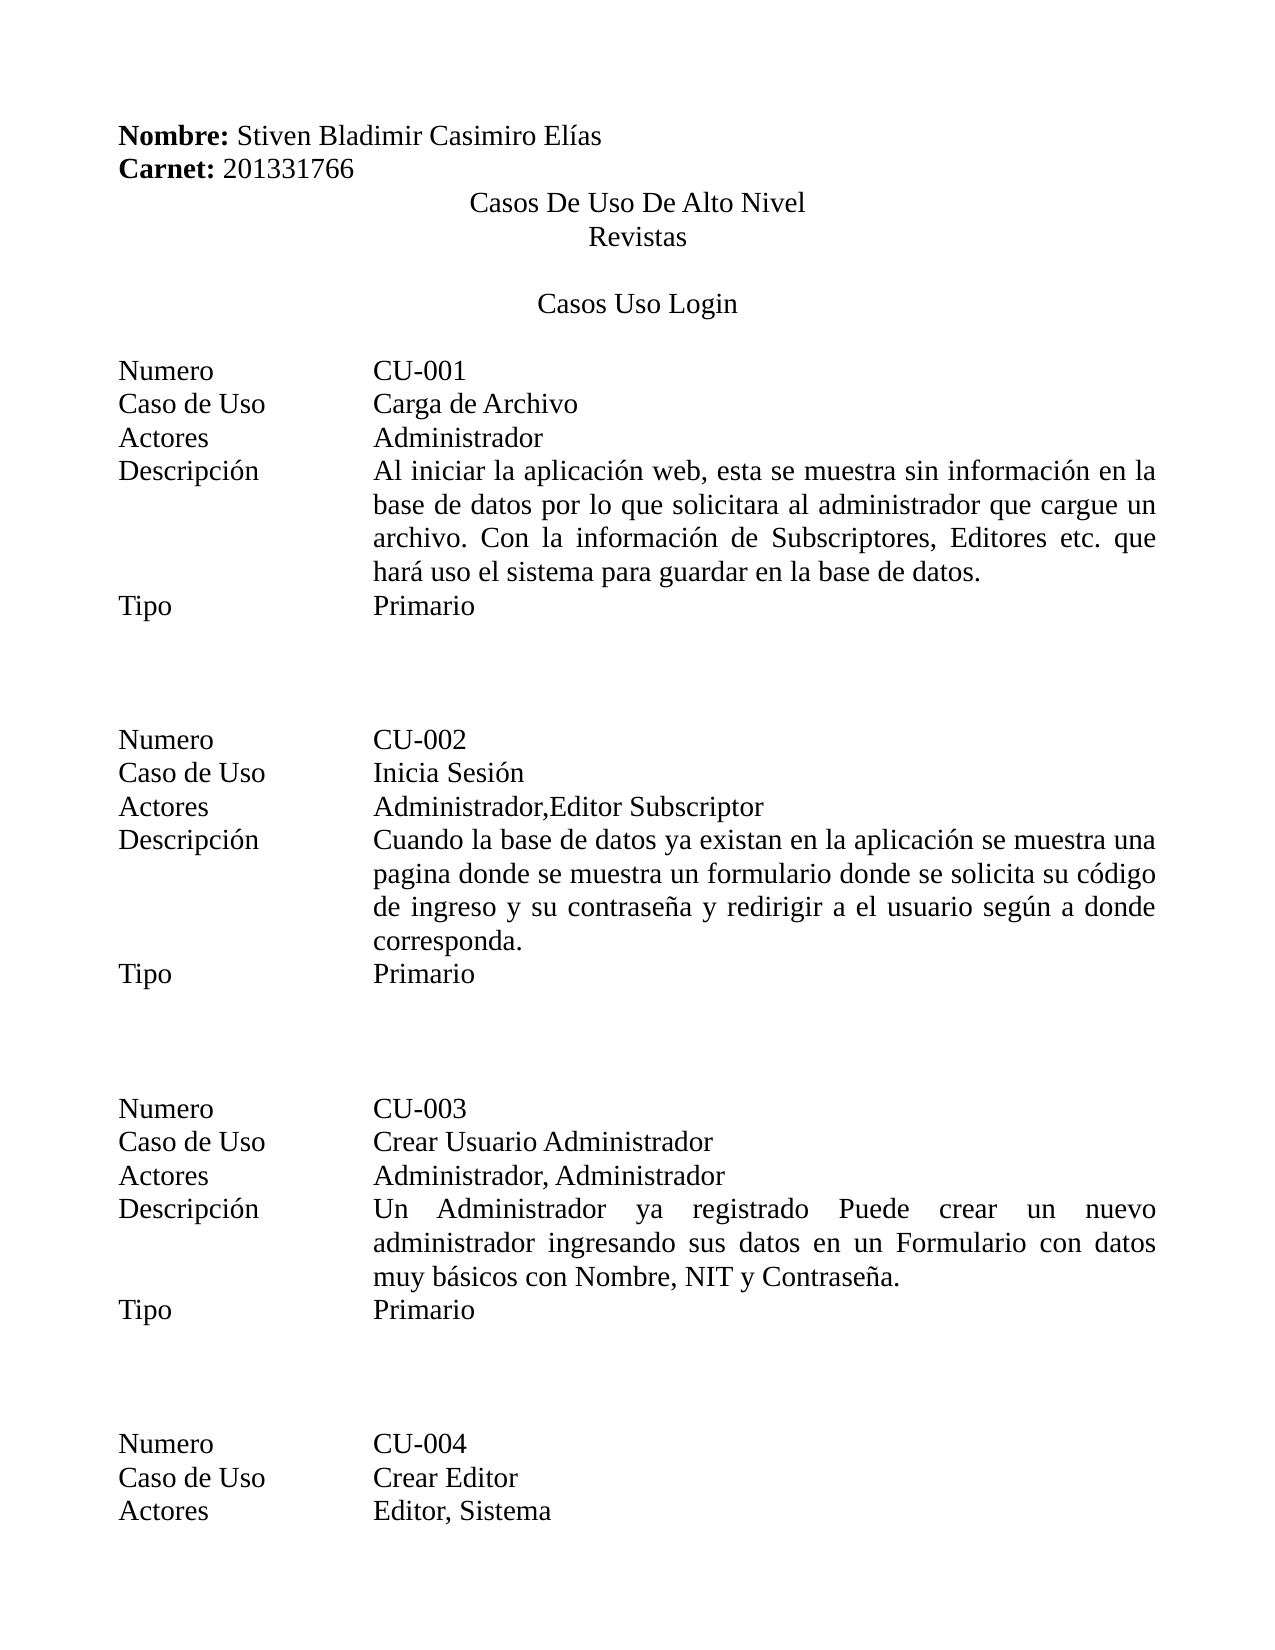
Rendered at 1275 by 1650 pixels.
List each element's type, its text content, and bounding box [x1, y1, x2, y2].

table_cell Caso de Uso [118, 755, 373, 789]
table_header Numero [118, 722, 373, 755]
table_cell Primario [373, 1292, 1157, 1326]
table_cell Actores [118, 1158, 373, 1192]
table_cell Caso de Uso [118, 386, 373, 420]
table_cell Cuando la base de datos ya existan en la aplicación se muestra una pagina donde se muestra un formulario donde se solicita su código de ingreso y su contraseña y redirigir a el usuario según a donde corresponda. [373, 823, 1157, 957]
table_cell Crear Editor [373, 1460, 1157, 1493]
table_cell Tipo [118, 1292, 373, 1326]
table_header Numero [118, 1426, 373, 1460]
text Revistas [118, 219, 1157, 252]
table_cell Inicia Sesión [373, 755, 1157, 789]
table_cell Actores [118, 1494, 373, 1527]
table_cell Editor, Sistema [373, 1494, 1157, 1527]
table_cell Descripción [118, 454, 373, 588]
table_cell Actores [118, 420, 373, 453]
table_cell Administrador,Editor Subscriptor [373, 789, 1157, 822]
table_header CU-003 [373, 1091, 1157, 1124]
table_header CU-004 [373, 1426, 1157, 1460]
table_cell Descripción [118, 1192, 373, 1292]
table_header CU-001 [373, 353, 1157, 386]
table_header CU-002 [373, 722, 1157, 755]
table_header Numero [118, 353, 373, 386]
table_cell Actores [118, 789, 373, 822]
text Casos Uso Login [118, 286, 1157, 319]
table_cell Primario [373, 588, 1157, 621]
table_cell Tipo [118, 957, 373, 990]
table_cell Caso de Uso [118, 1460, 373, 1493]
table_cell Tipo [118, 588, 373, 621]
table_cell Carga de Archivo [373, 386, 1157, 420]
table_cell Administrador [373, 420, 1157, 453]
table_cell Primario [373, 957, 1157, 990]
text Carnet: 201331766 [118, 152, 1157, 185]
table_cell Al iniciar la aplicación web, esta se muestra sin información en la base de datos por lo que solicitara al administrador que cargue un archivo. Con la información de Subscriptores, Editores etc. que hará uso el sistema para guardar en la base de datos. [373, 454, 1157, 588]
table_cell Administrador, Administrador [373, 1158, 1157, 1192]
text Nombre: Stiven Bladimir Casimiro Elías [118, 118, 1157, 152]
table_header Numero [118, 1091, 373, 1124]
text Casos De Uso De Alto Nivel [118, 185, 1157, 219]
table_cell Descripción [118, 823, 373, 957]
table_cell Caso de Uso [118, 1125, 373, 1158]
table_cell Crear Usuario Administrador [373, 1125, 1157, 1158]
table_cell Un Administrador ya registrado Puede crear un nuevo administrador ingresando sus datos en un Formulario con datos muy básicos con Nombre, NIT y Contraseña. [373, 1192, 1157, 1292]
